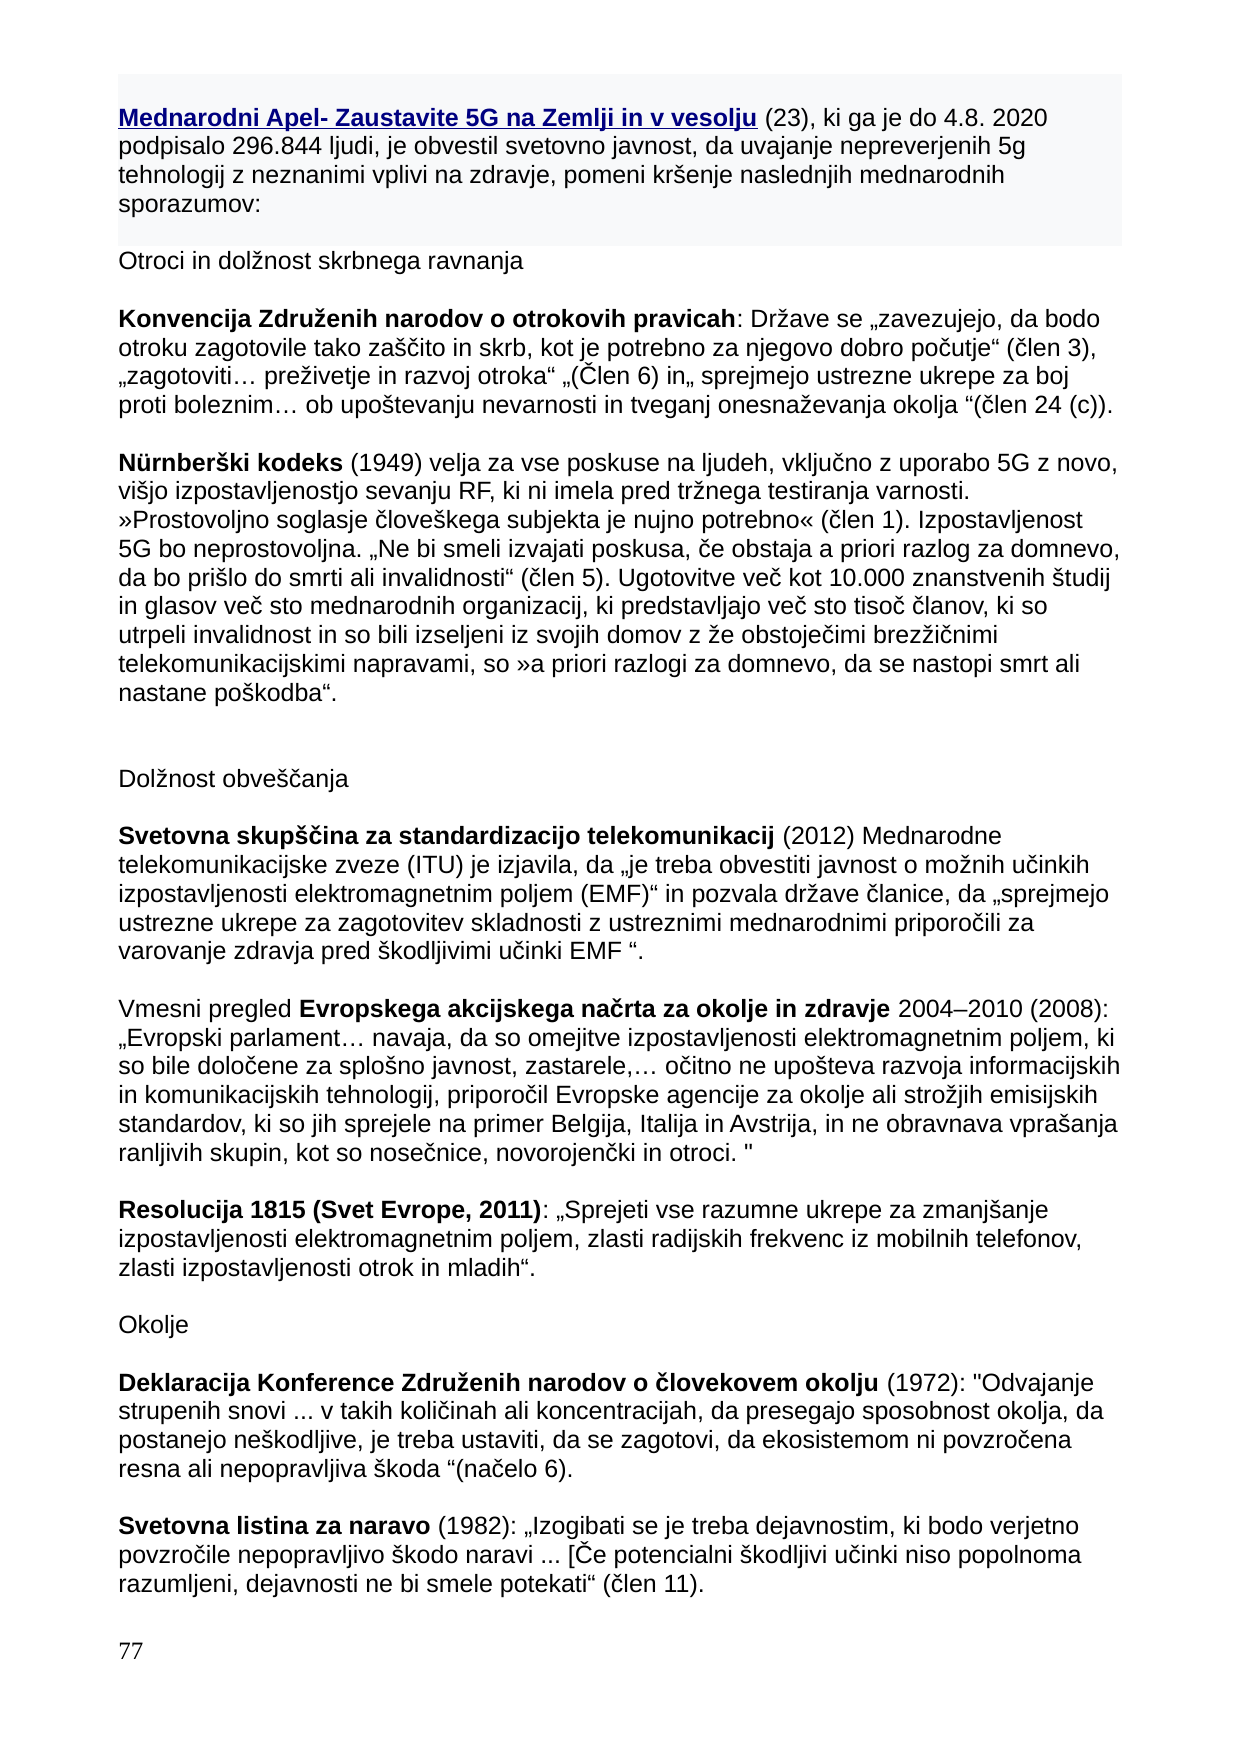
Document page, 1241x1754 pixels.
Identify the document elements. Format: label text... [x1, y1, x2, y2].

text Svetovna listina za naravo (1982): „Izogibati se je treba dejavnostim, ki bodo verjetno povzročile nepopravljivo škodo naravi ... [Če potencialni škodljivi učinki niso popolnoma razumljeni, dejavnosti ne bi smele potekati“ (člen 11). [118, 1511, 1122, 1597]
text Okolje [118, 1310, 1122, 1339]
text Otroci in dolžnost skrbnega ravnanja [118, 246, 1122, 275]
text Svetovna skupščina za standardizacijo telekomunikacij (2012) Mednarodne telekomunikacijske zveze (ITU) je izjavila, da „je treba obvestiti javnost o možnih učinkih izpostavljenosti elektromagnetnim poljem (EMF)“ in pozvala države članice, da „sprejmejo ustrezne ukrepe za zagotovitev skladnosti z ustreznimi mednarodnimi priporočili za varovanje zdravja pred škodljivimi učinki EMF “. [118, 821, 1122, 965]
text Deklaracija Konference Združenih narodov o človekovem okolju (1972): "Odvajanje strupenih snovi ... v takih količinah ali koncentracijah, da presegajo sposobnost okolja, da postanejo neškodljive, je treba ustaviti, da se zagotovi, da ekosistemom ni povzročena resna ali nepopravljiva škoda “(načelo 6). [118, 1367, 1122, 1482]
text Resolucija 1815 (Svet Evrope, 2011): „Sprejeti vse razumne ukrepe za zmanjšanje izpostavljenosti elektromagnetnim poljem, zlasti radijskih frekvenc iz mobilnih telefonov, zlasti izpostavljenosti otrok in mladih“. [118, 1195, 1122, 1281]
subtitle Mednarodni Apel- Zaustavite 5G na Zemlji in v vesolju (23), ki ga je do 4.8. 2020 podpisalo 296.844 ljudi, je obvestil svetovno javnost, da uvajanje nepreverjenih 5g tehnologij z neznanimi vplivi na zdravje, pomeni kršenje naslednjih mednarodnih sporazumov: [118, 102, 1122, 217]
text Nürnberški kodeks (1949) velja za vse poskuse na ljudeh, vključno z uporabo 5G z novo, višjo izpostavljenostjo sevanju RF, ki ni imela pred tržnega testiranja varnosti. »Prostovoljno soglasje človeškega subjekta je nujno potrebno« (člen 1). Izpostavljenost 5G bo neprostovoljna. „Ne bi smeli izvajati poskusa, če obstaja a priori razlog za domnevo, da bo prišlo do smrti ali invalidnosti“ (člen 5). Ugotovitve več kot 10.000 znanstvenih študij in glasov več sto mednarodnih organizacij, ki predstavljajo več sto tisoč članov, ki so utrpeli invalidnost in so bili izseljeni iz svojih domov z že obstoječimi brezžičnimi telekomunikacijskimi napravami, so »a priori razlogi za domnevo, da se nastopi smrt ali nastane poškodba“. [118, 447, 1122, 706]
text Vmesni pregled Evropskega akcijskega načrta za okolje in zdravje 2004–2010 (2008):„Evropski parlament… navaja, da so omejitve izpostavljenosti elektromagnetnim poljem, ki so bile določene za splošno javnost, zastarele,… očitno ne upošteva razvoja informacijskih in komunikacijskih tehnologij, priporočil Evropske agencije za okolje ali strožjih emisijskih standardov, ki so jih sprejele na primer Belgija, Italija in Avstrija, in ne obravnava vprašanja ranljivih skupin, kot so nosečnice, novorojenčki in otroci. " [118, 994, 1122, 1166]
text Dolžnost obveščanja [118, 764, 1122, 792]
text Konvencija Združenih narodov o otrokovih pravicah: Države se „zavezujejo, da bodo otroku zagotovile tako zaščito in skrb, kot je potrebno za njegovo dobro počutje“ (člen 3), „zagotoviti… preživetje in razvoj otroka“ „(Člen 6) in„ sprejmejo ustrezne ukrepe za boj proti boleznim… ob upoštevanju nevarnosti in tveganj onesnaževanja okolja “(člen 24 (c)). [118, 304, 1122, 419]
